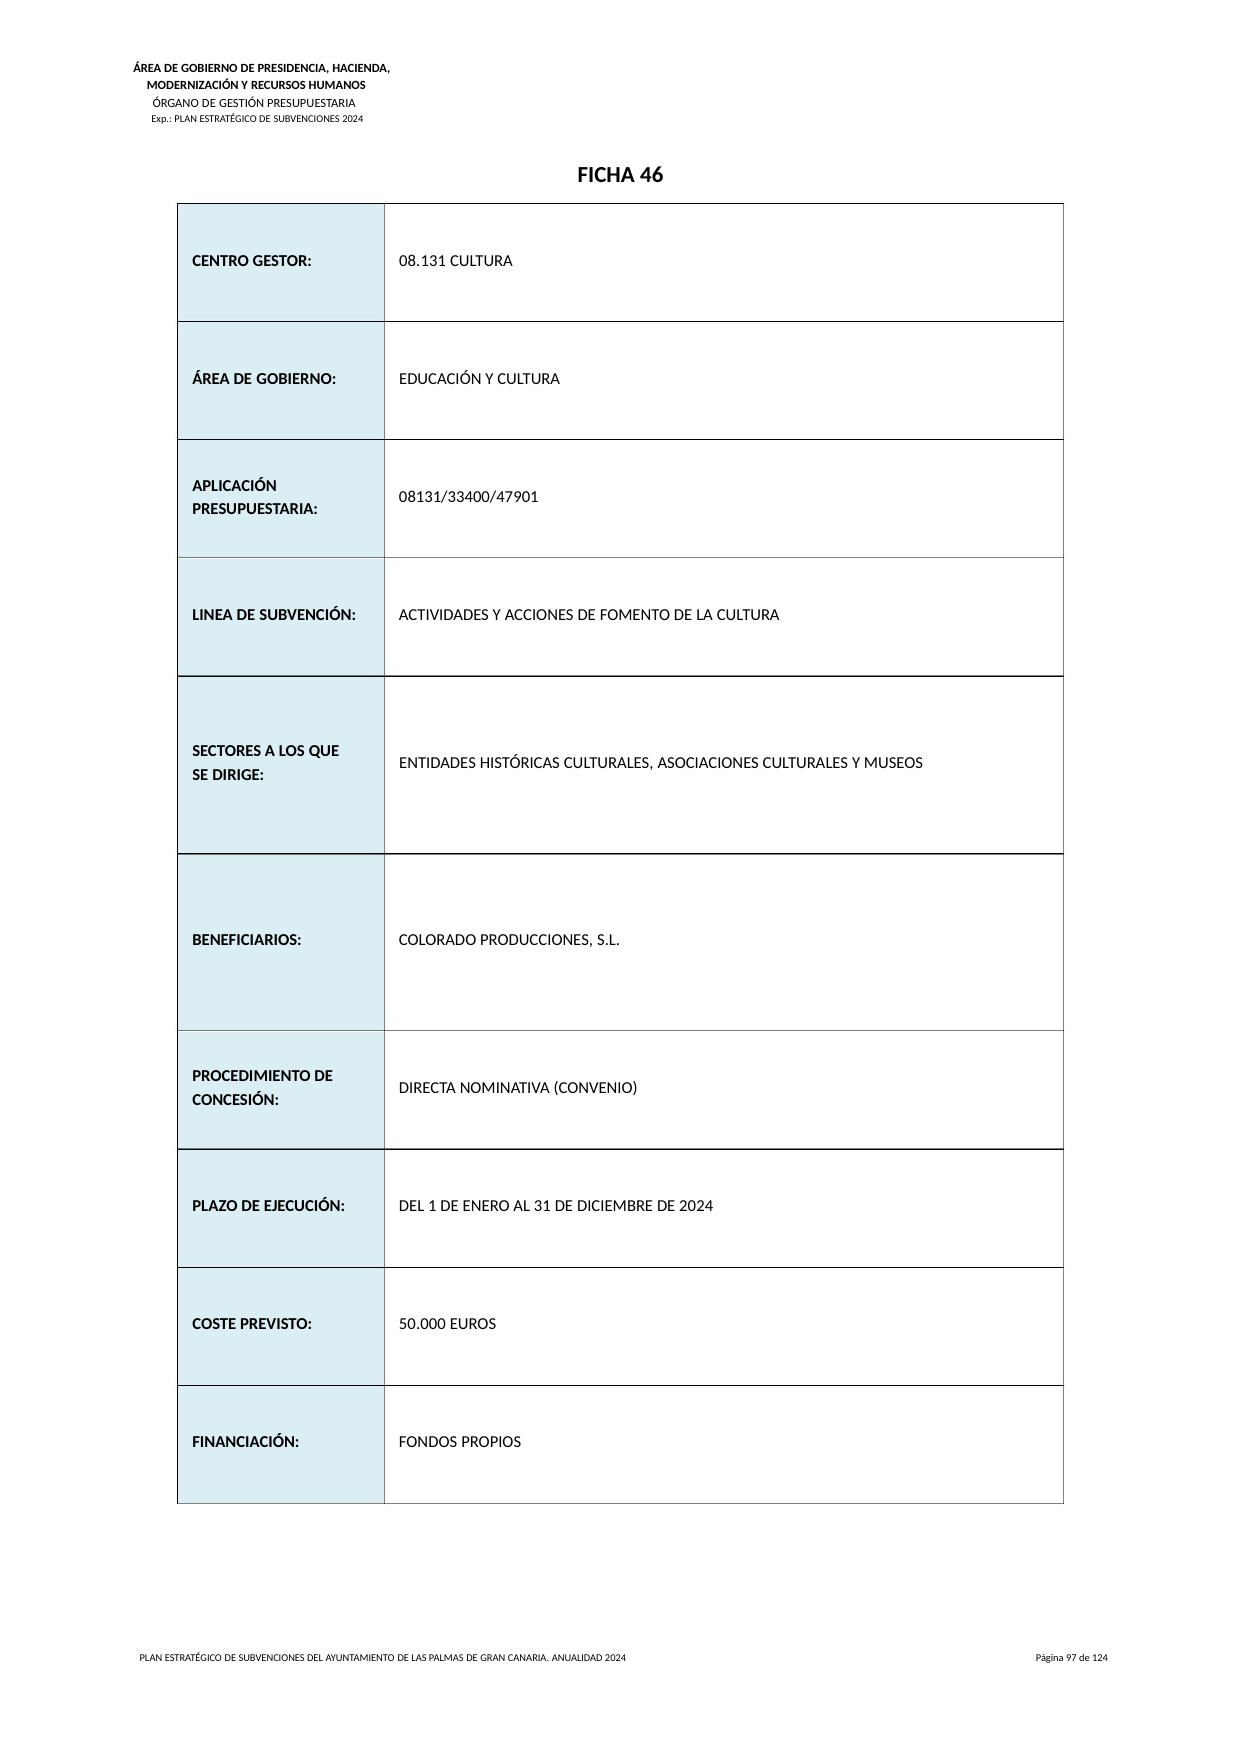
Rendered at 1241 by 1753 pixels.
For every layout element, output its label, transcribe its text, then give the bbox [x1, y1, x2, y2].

text ÁREA DE GOBIERNO DE PRESIDENCIA, HACIENDA, [133, 60, 415, 75]
text ÁREA DE GOBIERNO: [192, 368, 361, 389]
text 08.131 CULTURA [399, 250, 538, 271]
text EDUCACIÓN Y CULTURA [399, 368, 586, 389]
text PROCEDIMIENTO DE [192, 1065, 359, 1086]
text CONCESIÓN: [192, 1089, 359, 1109]
text DIRECTA NOMINATIVA (CONVENIO) [399, 1077, 738, 1097]
text 0 [399, 486, 407, 507]
text PRESUPUESTARIA: [192, 498, 345, 518]
text ENTIDADES HISTÓRICAS CULTURALES, ASOCIACIONES CULTURALES Y MUSEOS [399, 752, 952, 773]
text COLORADO PRODUCCIONES, S.L. [399, 929, 646, 950]
text Exp.: PLAN ESTRATÉGICO DE SUBVENCIONES 2024 [151, 112, 415, 125]
text COSTE PREVISTO: [192, 1313, 370, 1334]
text SECTORES A LOS QUE [192, 741, 365, 761]
text FONDOS PROPIOS [399, 1431, 546, 1452]
text DEL 1 DE ENERO AL 31 DE DICIEMBRE DE 2024 [399, 1195, 738, 1216]
text PLAN ESTRATÉGICO DE SUBVENCIONES DEL AYUNTAMIENTO DE LAS PALMAS DE GRAN CANARIA. ANUALIDAD 2024 [139, 1652, 653, 1664]
picture [174, 200, 1066, 1506]
text BENEFICIARIOS: [192, 929, 327, 950]
text CENTRO GESTOR: [192, 250, 338, 271]
text MODERNIZACIÓN Y RECURSOS HUMANOS [147, 77, 415, 93]
text SE DIRIGE: [192, 764, 365, 784]
text Página 97 de 124 [1036, 1652, 1123, 1664]
text 8131/33400/47901 [407, 486, 564, 507]
text APLICACIÓN [192, 475, 345, 495]
text FICHA 46 [577, 160, 688, 188]
text PLAZO DE EJECUCIÓN: [192, 1195, 370, 1216]
text FINANCIACIÓN: [192, 1431, 370, 1452]
text 50.000 EUROS [399, 1313, 738, 1334]
text ACTIVIDADES Y ACCIONES DE FOMENTO DE LA CULTURA [399, 604, 807, 625]
text LINEA DE SUBVENCIÓN: [192, 604, 381, 625]
text ÓRGANO DE GESTIÓN PRESUPUESTARIA [152, 95, 415, 110]
